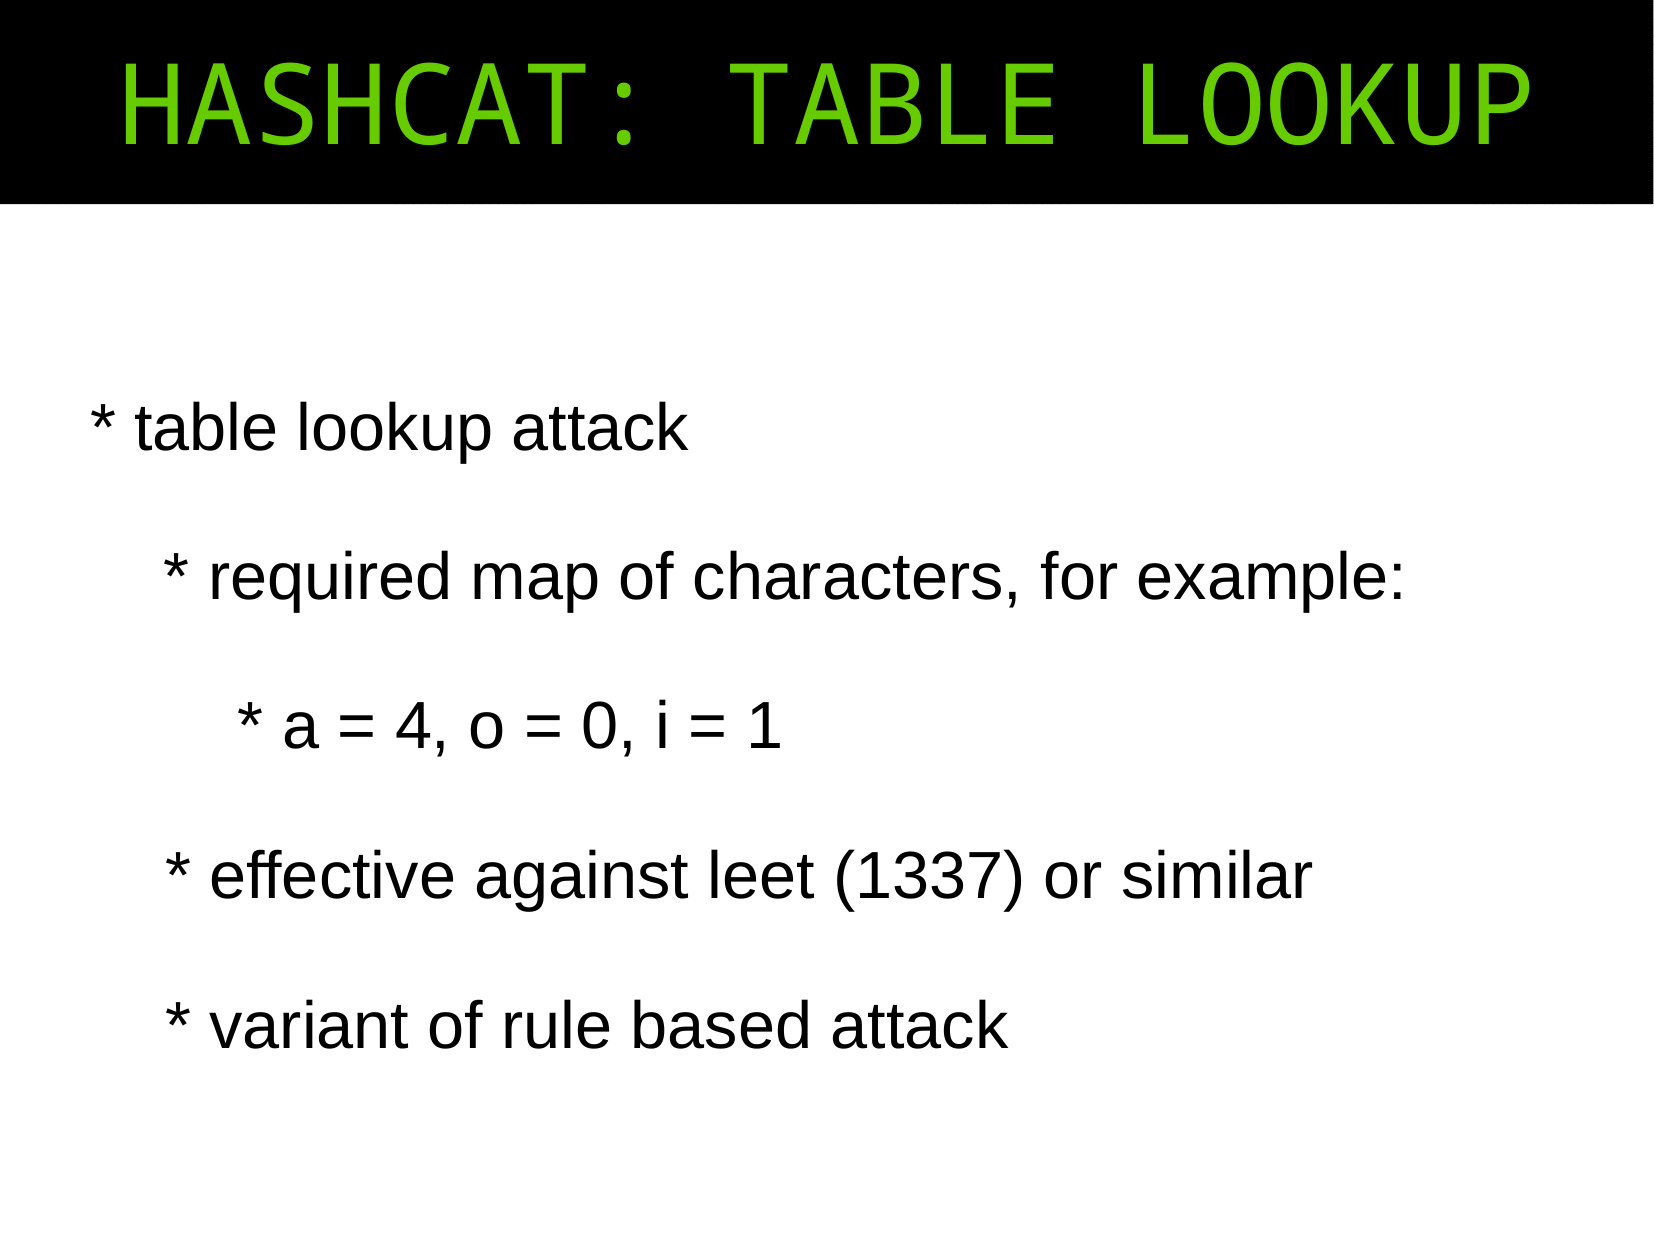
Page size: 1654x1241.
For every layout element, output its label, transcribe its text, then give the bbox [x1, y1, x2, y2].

subtitle * table lookup attack * required map of characters, for example: * a = 4, o = 0, i = 1 * effective against leet (1337) or similar * variant of rule based attack [90, 305, 1621, 1146]
title HASHCAT: TABLE LOOKUP [0, 0, 1654, 205]
